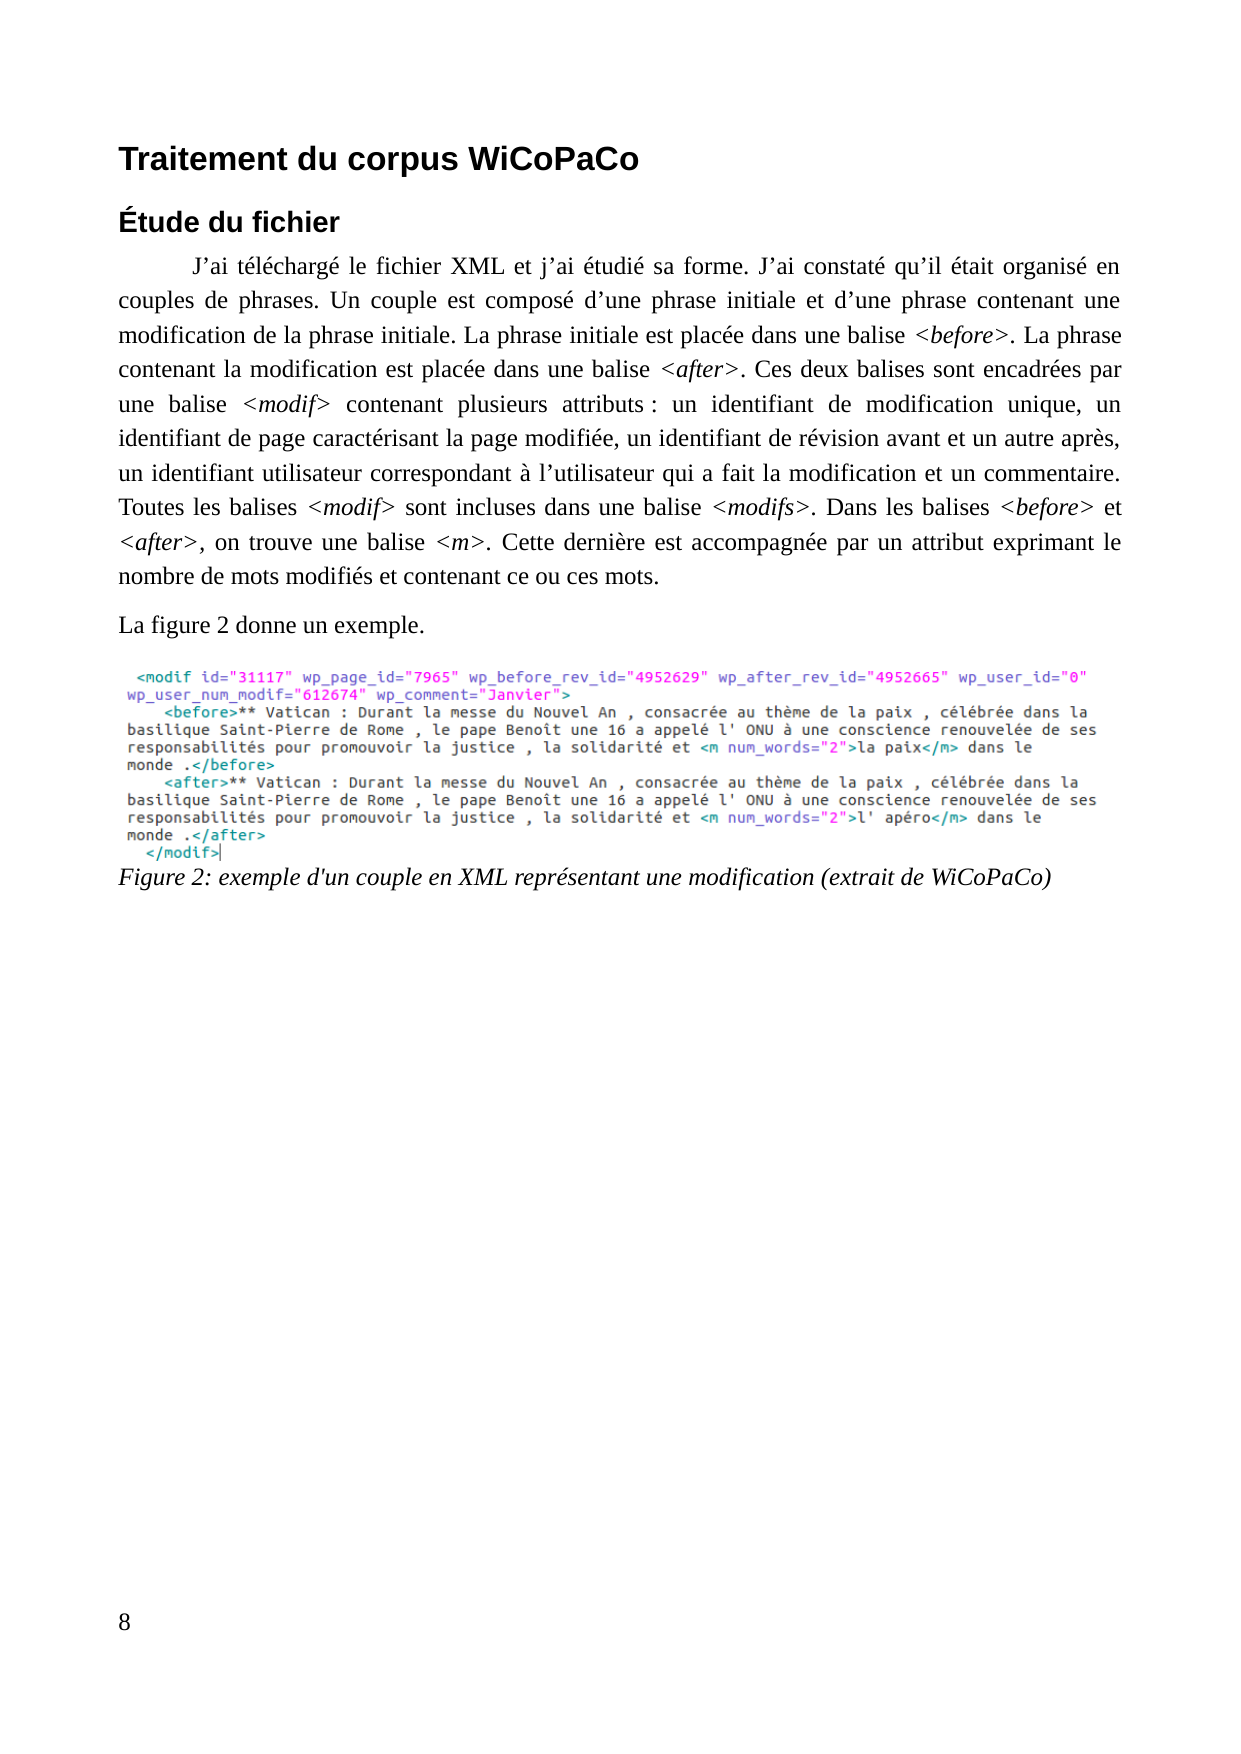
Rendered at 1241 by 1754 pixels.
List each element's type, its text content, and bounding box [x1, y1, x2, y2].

picture [118, 671, 1123, 862]
text La figure 2 donne un exemple. [118, 610, 1122, 639]
subtitle Traitement du corpus WiCoPaCo [118, 139, 1122, 178]
subtitle Étude du fichier [118, 205, 1122, 238]
text Figure 2: exemple d'un couple en XML représentant une modification (extrait de WiCoPaCo) [118, 862, 1122, 890]
text J’ai téléchargé le fichier XML et j’ai étudié sa forme. J’ai constaté qu’il était organisé en couples de phrases. Un couple est composé d’une phrase initiale et d’une phrase contenant une modification de la phrase initiale. La phrase initiale est placée dans une balise <before>. La phrase contenant la modification est placée dans une balise <after>. Ces deux balises sont encadrées par une balise <modif> contenant plusieurs attributs : un identifiant de modification unique, un identifiant de page caractérisant la page modifiée, un identifiant de révision avant et un autre après, un identifiant utilisateur correspondant à l’utilisateur qui a fait la modification et un commentaire. Toutes les balises <modif> sont incluses dans une balise <modifs>. Dans les balises <before> et <after>, on trouve une balise <m>. Cette dernière est accompagnée par un attribut exprimant le nombre de mots modifiés et contenant ce ou ces mots. [118, 251, 1122, 590]
